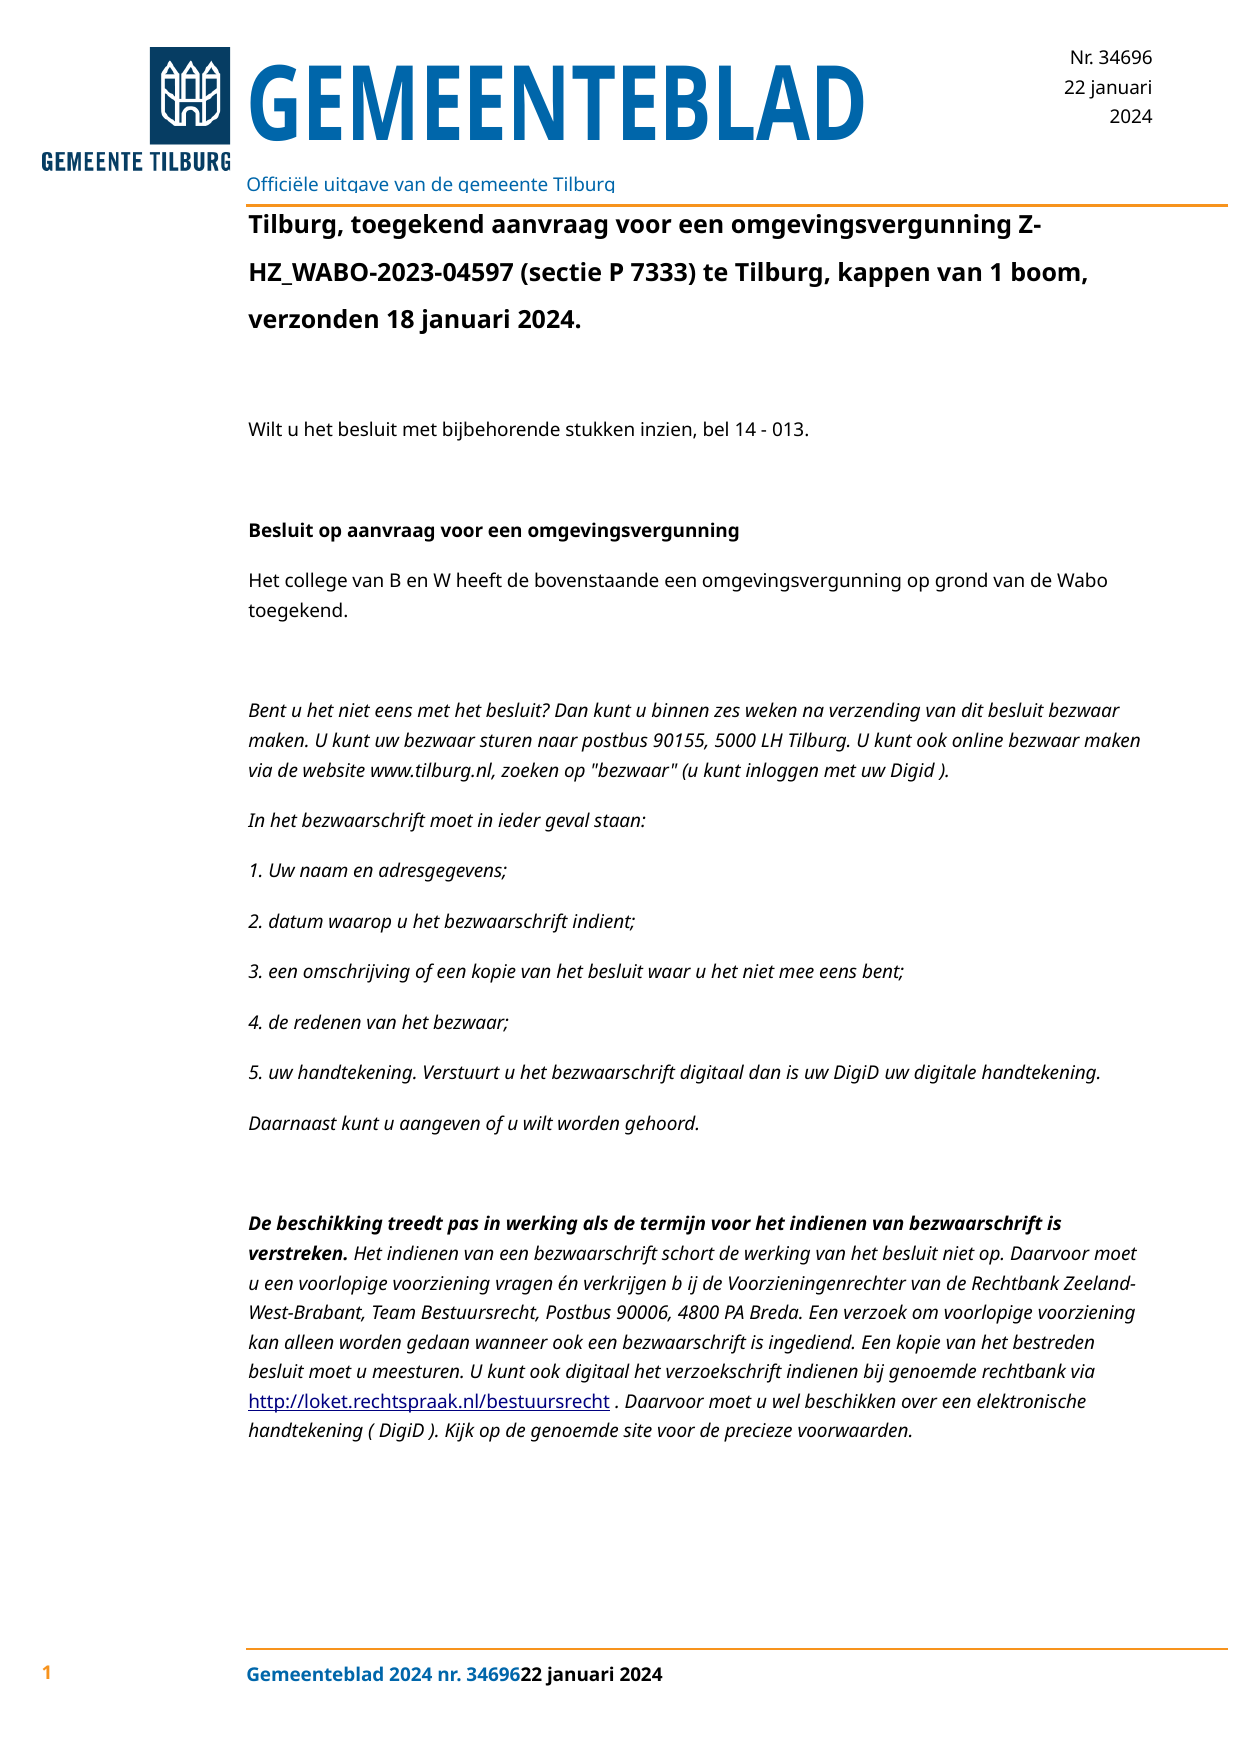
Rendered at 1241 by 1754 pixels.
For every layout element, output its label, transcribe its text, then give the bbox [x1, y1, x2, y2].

text Wilt u het besluit met bijbehorende stukken inzien, bel 14 - 013. [248, 416, 1152, 442]
text In het bezwaarschrift moet in ieder geval staan: [248, 807, 1152, 833]
picture [41, 47, 231, 172]
text 1. Uw naam en adresgegevens; [248, 858, 1152, 883]
text Tilburg, toegekend aanvraag voor een omgevingsvergunning Z-HZ_WABO-2023-04597 (sectie P 7333) te Tilburg, kappen van 1 boom, verzonden 18 januari 2024. [248, 207, 1152, 336]
text 3. een omschrijving of een kopie van het besluit waar u het niet mee eens bent; [248, 958, 1152, 984]
text 5. uw handtekening. Verstuurt u het bezwaarschrift digitaal dan is uw DigiD uw digitale handtekening. [248, 1059, 1152, 1085]
text Daarnaast kunt u aangeven of u wilt worden gehoord. [248, 1110, 1152, 1135]
text Besluit op aanvraag voor een omgevingsvergunning [248, 517, 1152, 542]
text 2. datum waarop u het bezwaarschrift indient; [248, 908, 1152, 934]
text 4. de redenen van het bezwaar; [248, 1009, 1152, 1034]
text De beschikking treedt pas in werking als de termijn voor het indienen van bezwaarschrift is verstreken. Het indienen van een bezwaarschrift schort de werking van het besluit niet op. Daarvoor moet u een voorlopige voorziening vragen én verkrijgen b ij de Voorzieningenrechter van de Rechtbank Zeeland-West-Brabant, Team Bestuursrecht, Postbus 90006, 4800 PA Breda. Een verzoek om voorlopige voorziening kan alleen worden gedaan wanneer ook een bezwaarschrift is ingediend. Een kopie van het bestreden besluit moet u meesturen. U kunt ook digitaal het verzoekschrift indienen bij genoemde rechtbank via http://loket.rechtspraak.nl/bestuursrecht . Daarvoor moet u wel beschikken over een elektronische handtekening ( DigiD ). Kijk op de genoemde site voor de precieze voorwaarden. [248, 1211, 1152, 1443]
text Bent u het niet eens met het besluit? Dan kunt u binnen zes weken na verzending van dit besluit bezwaar maken. U kunt uw bezwaar sturen naar postbus 90155, 5000 LH Tilburg. U kunt ook online bezwaar maken via de website www.tilburg.nl, zoeken op "bezwaar" (u kunt inloggen met uw Digid ). [248, 698, 1152, 782]
text Het college van B en W heeft de bovenstaande een omgevingsvergunning op grond van de Wabo toegekend. [248, 567, 1152, 622]
